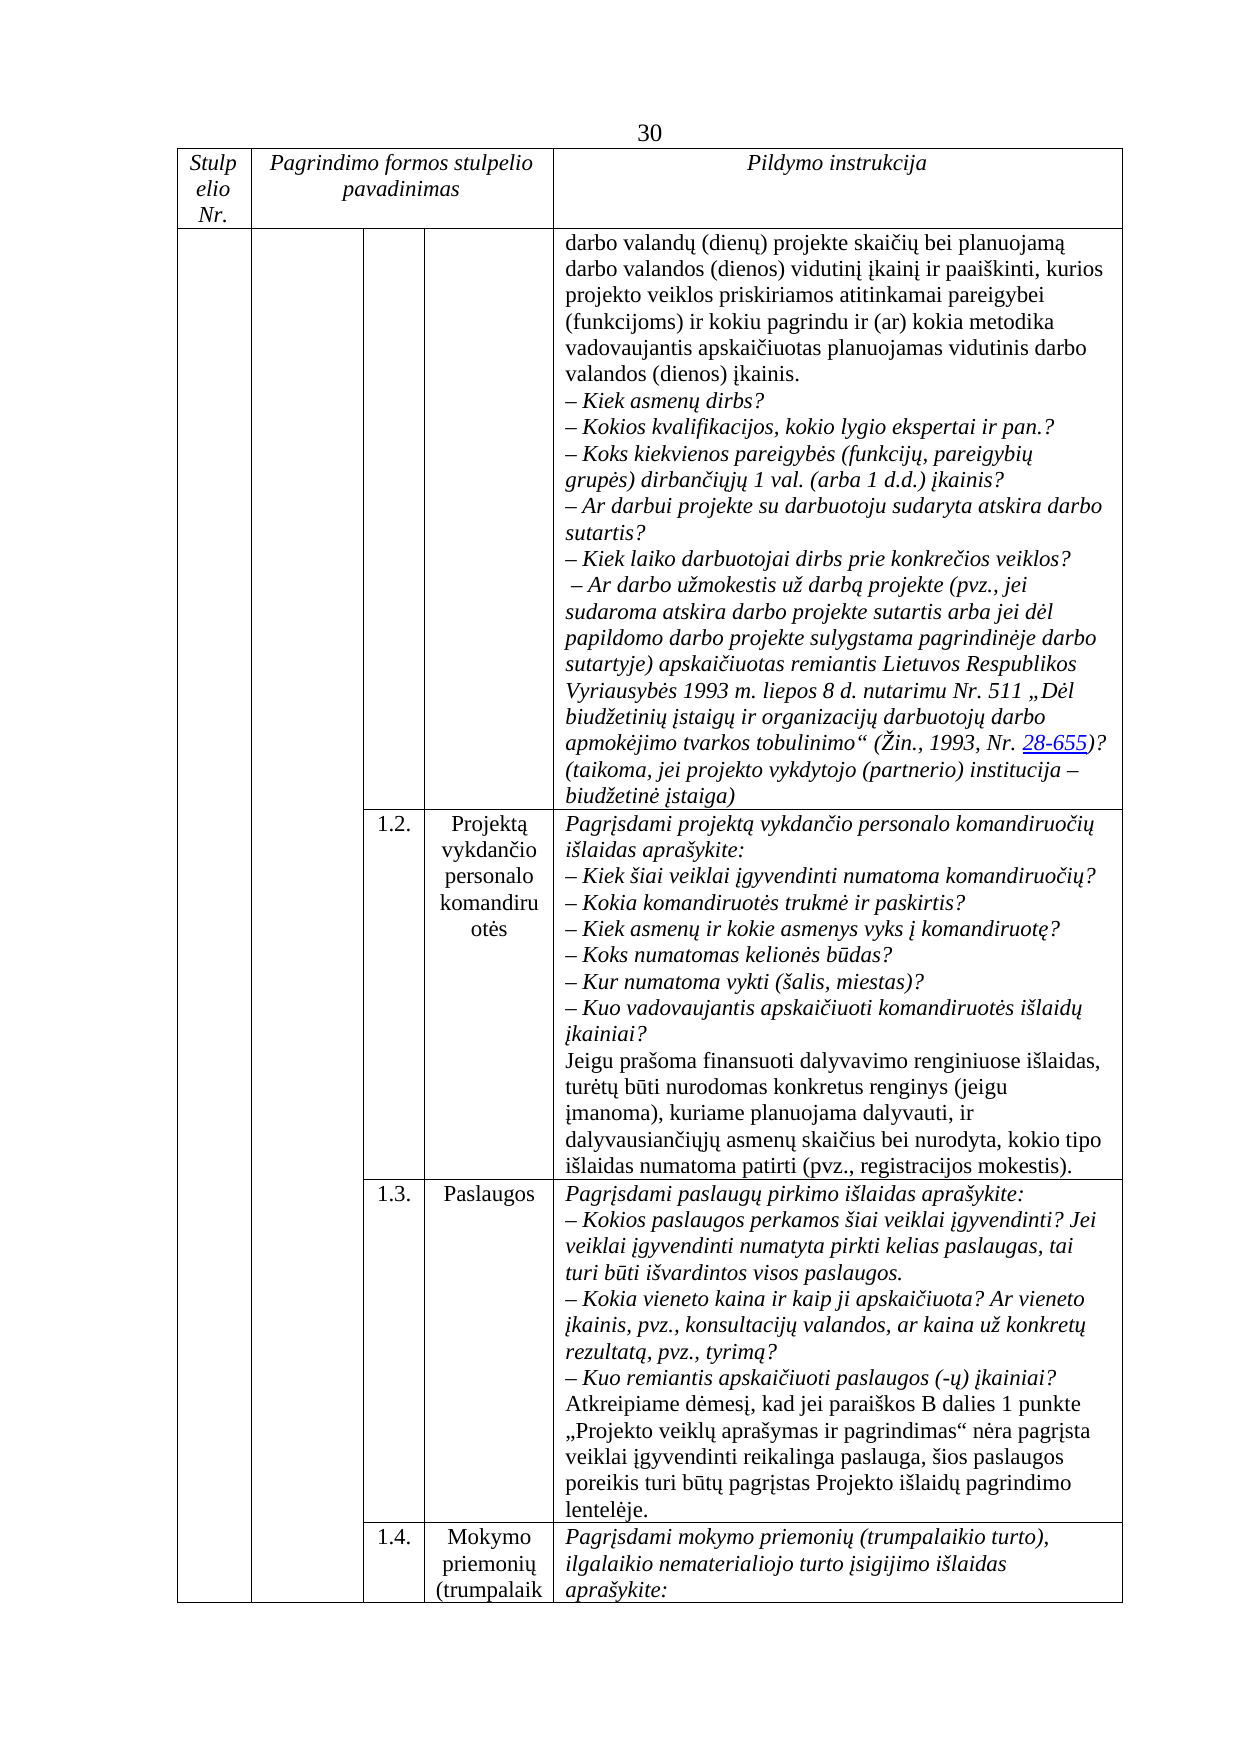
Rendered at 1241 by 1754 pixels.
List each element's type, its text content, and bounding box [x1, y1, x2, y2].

table_cell 1.3. [364, 1180, 424, 1522]
table_cell Projektą vykdančio personalo komandiruotės [425, 810, 553, 1178]
table_cell Paslaugos [425, 1180, 553, 1522]
table_cell [178, 229, 251, 1602]
table_cell Pagrįsdami paslaugų pirkimo išlaidas aprašykite: – Kokios paslaugos perkamos šiai veiklai įgyvendinti? Jei veiklai įgyvendinti numatyta pirkti kelias paslaugas, tai turi būti išvardintos visos paslaugos. – Kokia vieneto kaina ir kaip ji apskaičiuota? Ar vieneto įkainis, pvz., konsultacijų valandos, ar kaina už konkretų rezultatą, pvz., tyrimą? – Kuo remiantis apskaičiuoti paslaugos (-ų) įkainiai? Atkreipiame dėmesį, kad jei paraiškos B dalies 1 punkte „Projekto veiklų aprašymas ir pagrindimas“ nėra pagrįsta veiklai įgyvendinti reikalinga paslauga, šios paslaugos poreikis turi būtų pagrįstas Projekto išlaidų pagrindimo lentelėje. [554, 1180, 1122, 1522]
table_cell Pagrįsdami mokymo priemonių (trumpalaikio turto), ilgalaikio nematerialiojo turto įsigijimo išlaidas aprašykite: [554, 1523, 1122, 1602]
table_header Stulpelio Nr. [178, 149, 251, 228]
table_cell [252, 229, 363, 1602]
table_cell darbo valandų (dienų) projekte skaičių bei planuojamą darbo valandos (dienos) vidutinį įkainį ir paaiškinti, kurios projekto veiklos priskiriamos atitinkamai pareigybei (funkcijoms) ir kokiu pagrindu ir (ar) kokia metodika vadovaujantis apskaičiuotas planuojamas vidutinis darbo valandos (dienos) įkainis. – Kiek asmenų dirbs? – Kokios kvalifikacijos, kokio lygio ekspertai ir pan.? – Koks kiekvienos pareigybės (funkcijų, pareigybių grupės) dirbančiųjų 1 val. (arba 1 d.d.) įkainis? – Ar darbui projekte su darbuotoju sudaryta atskira darbo sutartis? – Kiek laiko darbuotojai dirbs prie konkrečios veiklos? – Ar darbo užmokestis už darbą projekte (pvz., jei sudaroma atskira darbo projekte sutartis arba jei dėl papildomo darbo projekte sulygstama pagrindinėje darbo sutartyje) apskaičiuotas remiantis Lietuvos Respublikos Vyriausybės 1993 m. liepos 8 d. nutarimu Nr. 511 „Dėl biudžetinių įstaigų ir organizacijų darbuotojų darbo apmokėjimo tvarkos tobulinimo“ (Žin., 1993, Nr. 28-655)?(taikoma, jei projekto vykdytojo (partnerio) institucija – biudžetinė įstaiga) [554, 229, 1122, 808]
table_cell 1.4. [364, 1523, 424, 1602]
table_cell Pagrįsdami projektą vykdančio personalo komandiruočių išlaidas aprašykite: – Kiek šiai veiklai įgyvendinti numatoma komandiruočių? – Kokia komandiruotės trukmė ir paskirtis? – Kiek asmenų ir kokie asmenys vyks į komandiruotę? – Koks numatomas kelionės būdas? – Kur numatoma vykti (šalis, miestas)? – Kuo vadovaujantis apskaičiuoti komandiruotės išlaidų įkainiai? Jeigu prašoma finansuoti dalyvavimo renginiuose išlaidas, turėtų būti nurodomas konkretus renginys (jeigu įmanoma), kuriame planuojama dalyvauti, ir dalyvausiančiųjų asmenų skaičius bei nurodyta, kokio tipo išlaidas numatoma patirti (pvz., registracijos mokestis). [554, 810, 1122, 1178]
table_header Pagrindimo formos stulpelio pavadinimas [252, 149, 553, 228]
table_cell [425, 229, 553, 808]
table_cell 1.2. [364, 810, 424, 1178]
table_header Pildymo instrukcija [554, 149, 1122, 228]
table_cell [364, 229, 424, 808]
table_cell Mokymo priemonių (trumpalaik [425, 1523, 553, 1602]
